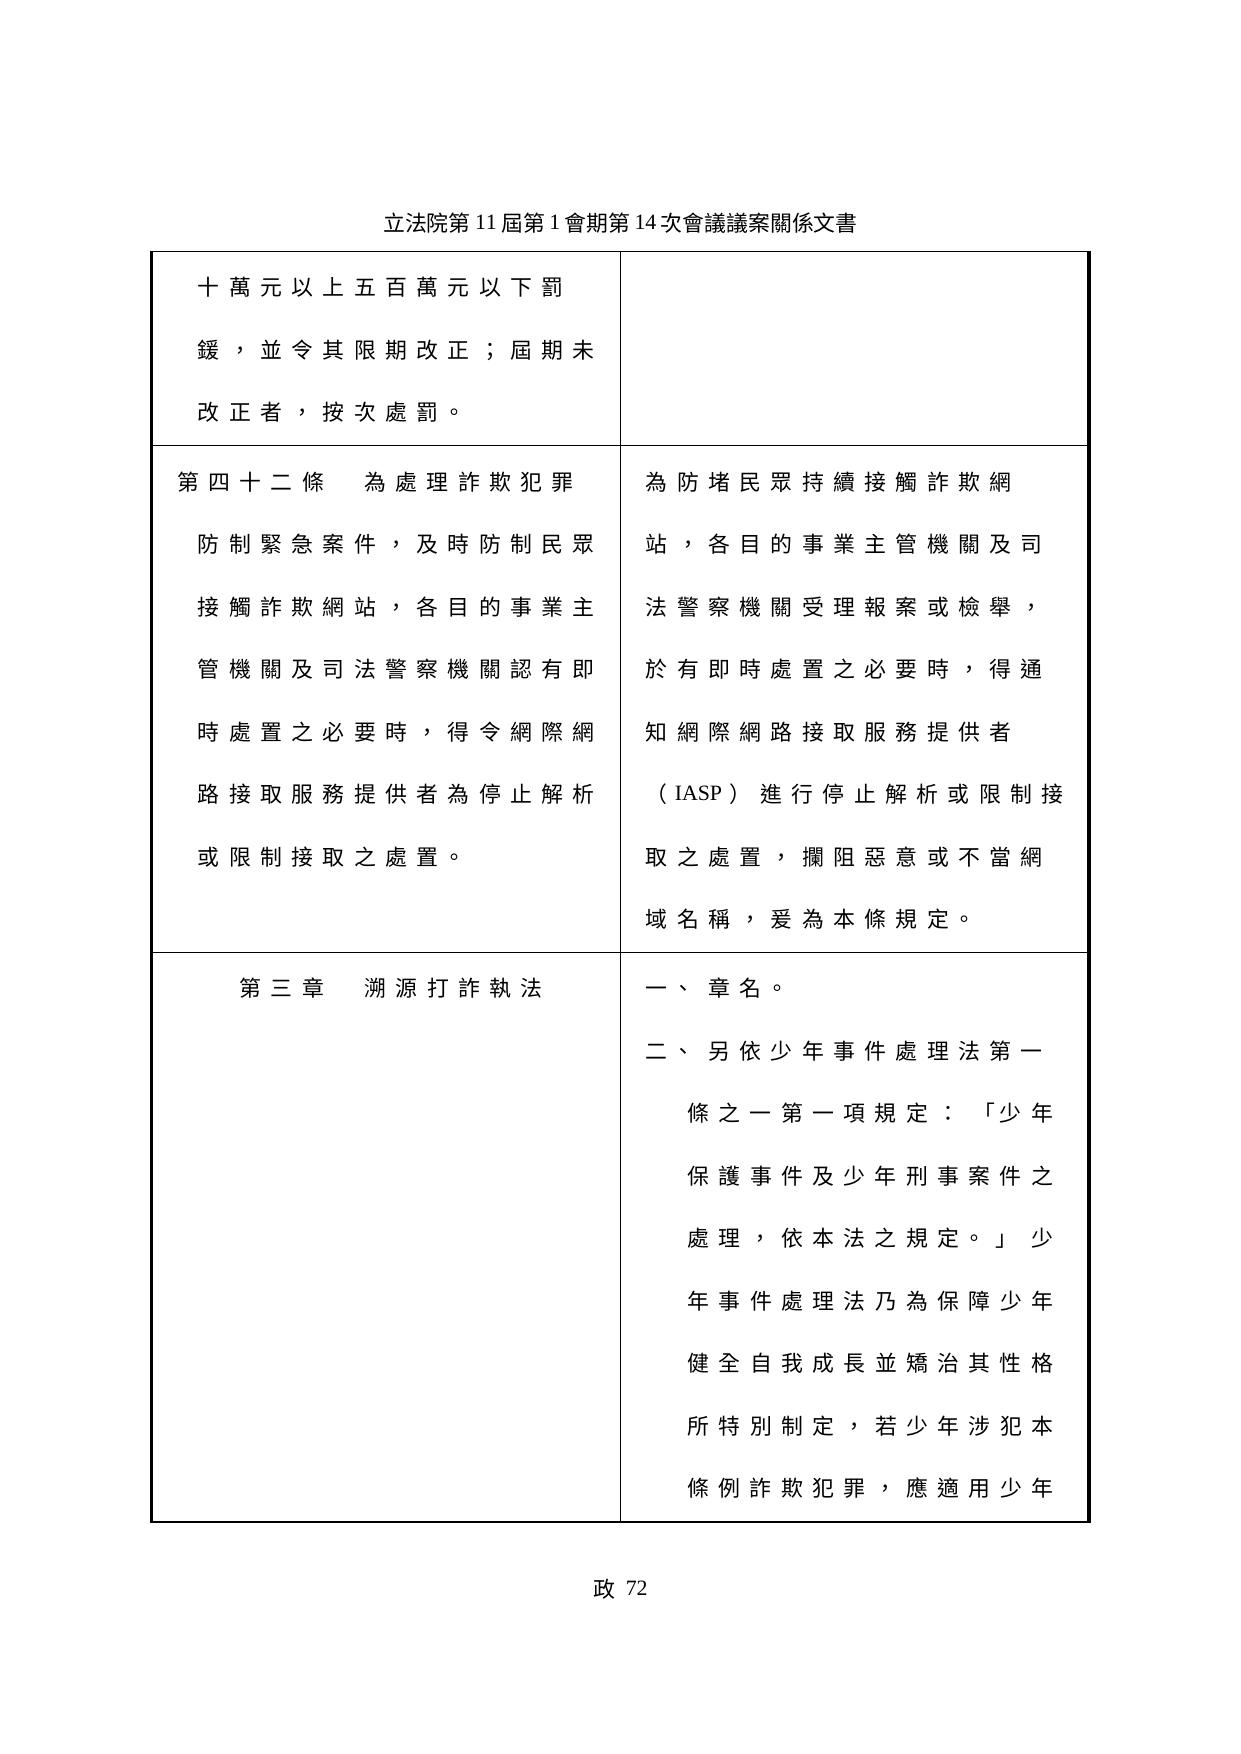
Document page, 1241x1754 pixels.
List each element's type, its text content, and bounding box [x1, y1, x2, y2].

table_cell 十萬元以上五百萬元以下罰鍰，並令其限期改正；屆期未改正者，按次處罰。 [153, 252, 620, 445]
table_cell [621, 252, 1087, 445]
table_cell 為防堵民眾持續接觸詐欺網站，各目的事業主管機關及司法警察機關受理報案或檢舉，於有即時處置之必要時，得通知網際網路接取服務提供者（IASP）進行停止解析或限制接取之處置，攔阻惡意或不當網域名稱，爰為本條規定。 [621, 446, 1087, 952]
table_cell 第四十二條 為處理詐欺犯罪防制緊急案件，及時防制民眾接觸詐欺網站，各目的事業主管機關及司法警察機關認有即時處置之必要時，得令網際網路接取服務提供者為停止解析或限制接取之處置。 [153, 446, 620, 952]
table_cell 一、章名。 二、另依少年事件處理法第一條之一第一項規定：「少年保護事件及少年刑事案件之處理，依本法之規定。」少年事件處理法乃為保障少年健全自我成長並矯治其性格所特別制定，若少年涉犯本條例詐欺犯罪，應適用少年 [621, 953, 1087, 1521]
table_cell 第三章 溯源打詐執法 [153, 953, 620, 1521]
